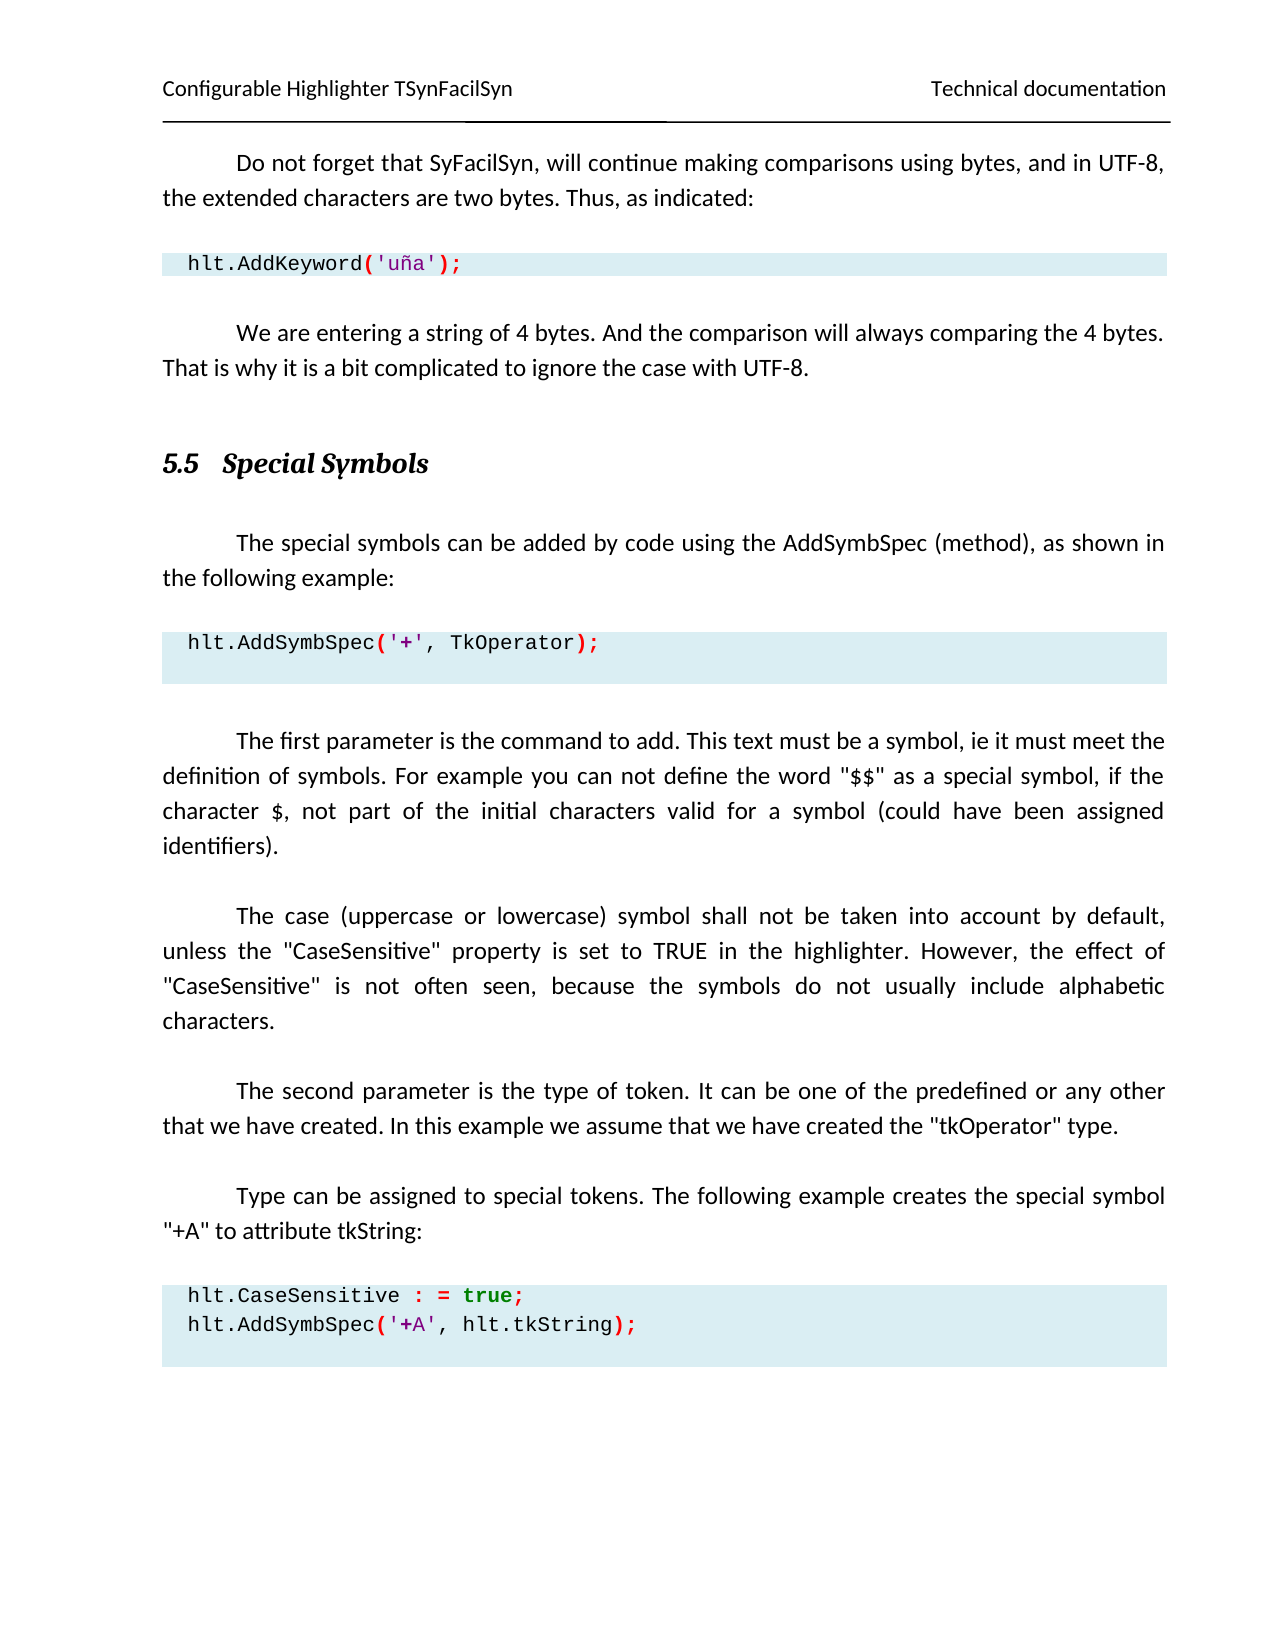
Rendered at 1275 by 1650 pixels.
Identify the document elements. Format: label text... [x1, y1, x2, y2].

text hlt.AddKeyword('uña'); [162, 253, 1167, 276]
text We are entering a string of 4 bytes. And the comparison will always comparing the 4 bytes. That is why it is a bit complicated to ignore the case with UTF-8. [162, 317, 1167, 382]
text The second parameter is the type of token. It can be one of the predefined or any other that we have created. In this example we assume that we have created the "tkOperator" type. [162, 1075, 1167, 1141]
text Type can be assigned to special tokens. The following example creates the special symbol "+A" to attribute tkString: [162, 1180, 1167, 1246]
text hlt.AddSymbSpec('+A', hlt.tkString); [162, 1314, 1167, 1338]
text hlt.AddSymbSpec('+', TkOperator); [162, 632, 1167, 655]
subtitle Special Symbols [162, 447, 1167, 480]
text The special symbols can be added by code using the AddSymbSpec (method), as shown in the following example: [162, 527, 1167, 592]
text The case (uppercase or lowercase) symbol shall not be taken into account by default, unless the "CaseSensitive" property is set to TRUE in the highlighter. However, the effect of "CaseSensitive" is not often seen, because the symbols do not usually include alphabetic characters. [162, 900, 1167, 1036]
text The first parameter is the command to add. This text must be a symbol, ie it must meet the definition of symbols. For example you can not define the word "$$" as a special symbol, if the character $, not part of the initial characters valid for a symbol (could have been assigned identifiers). [162, 725, 1167, 861]
text Do not forget that SyFacilSyn, will continue making comparisons using bytes, and in UTF-8, the extended characters are two bytes. Thus, as indicated: [162, 148, 1167, 213]
text hlt.CaseSensitive : = true; [162, 1285, 1167, 1309]
